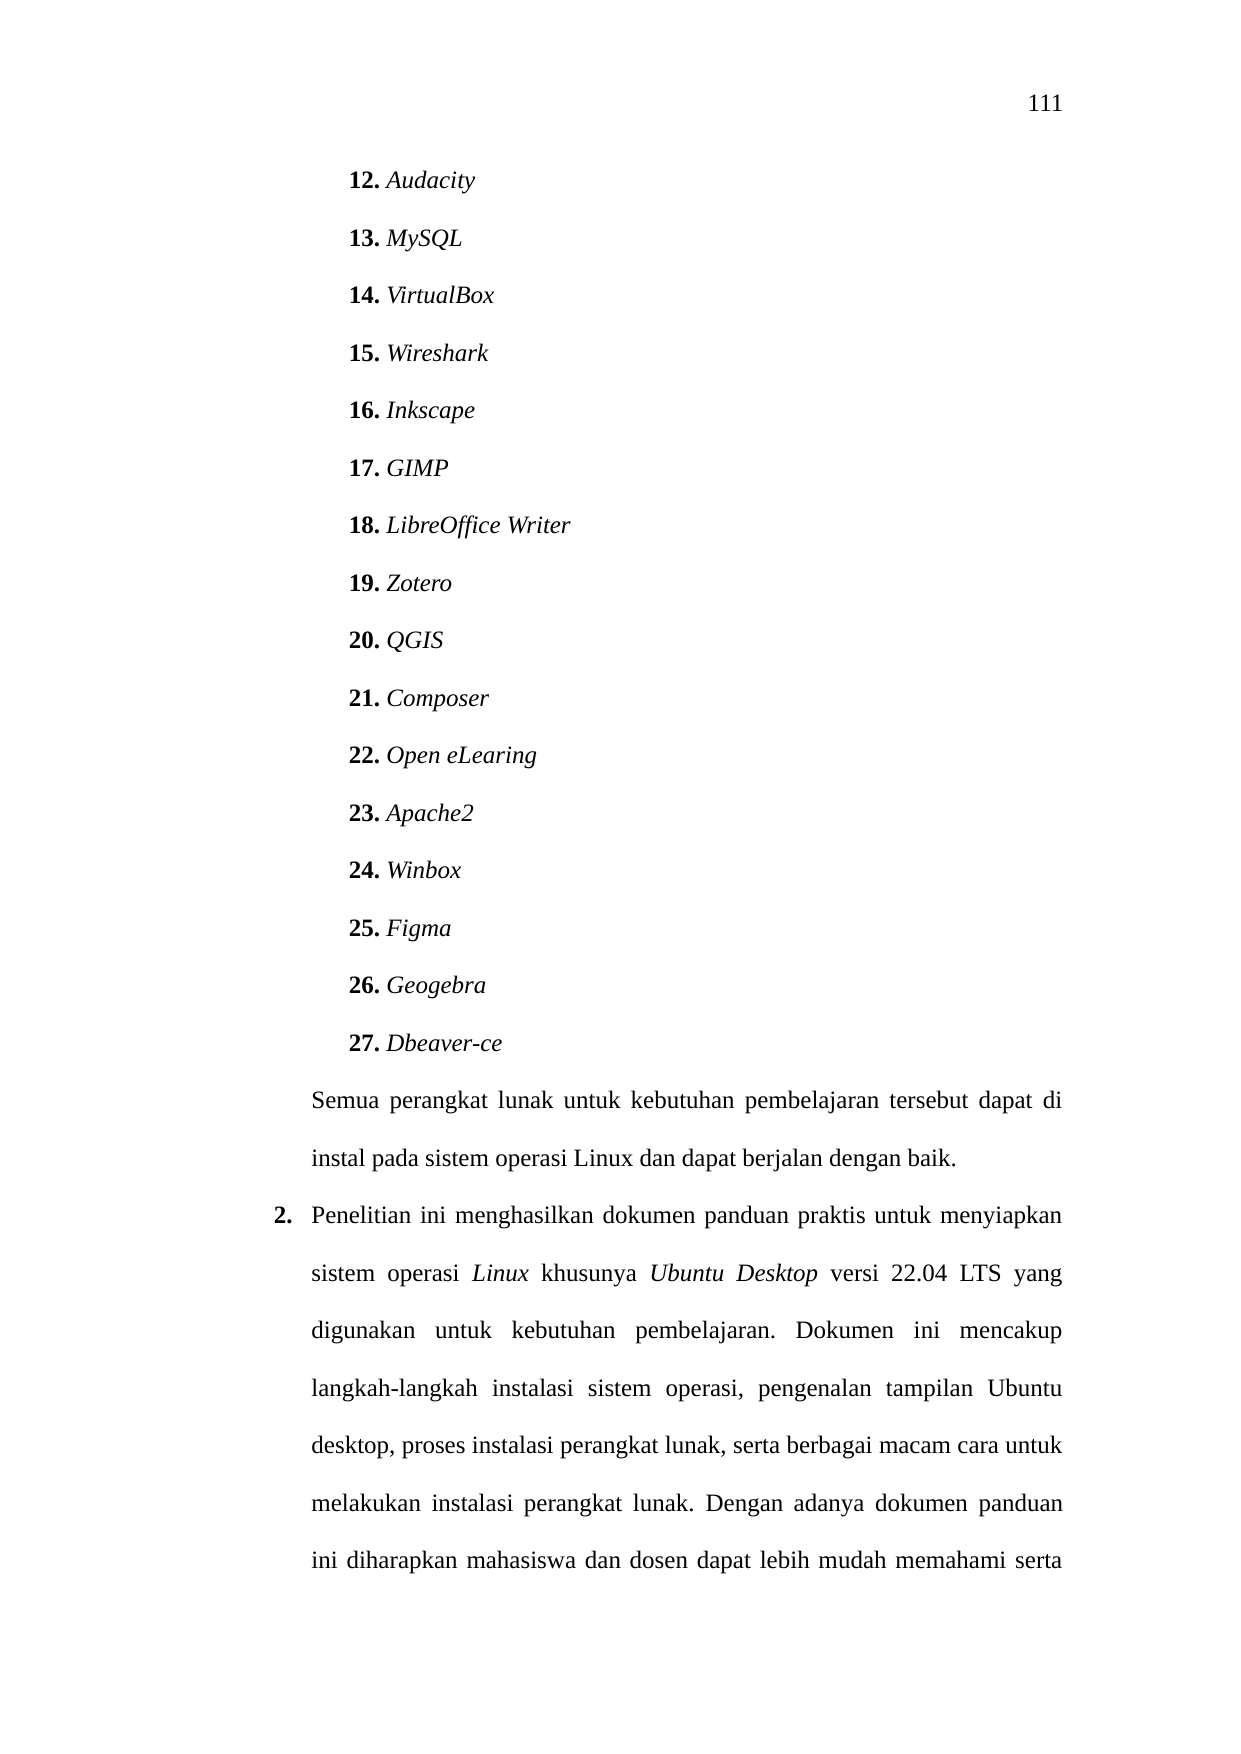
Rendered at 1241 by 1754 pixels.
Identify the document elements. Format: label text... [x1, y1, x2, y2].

list VirtualBox [349, 280, 1063, 309]
list Dbeaver-ce [349, 1028, 1063, 1057]
list Composer [349, 683, 1063, 712]
list Penelitian ini menghasilkan dokumen panduan praktis untuk menyiapkan sistem operasi Linux khusunya Ubuntu Desktop versi 22.04 LTS yang digunakan untuk kebutuhan pembelajaran. Dokumen ini mencakup langkah-langkah instalasi sistem operasi, pengenalan tampilan Ubuntu desktop, proses instalasi perangkat lunak, serta berbagai macam cara untuk melakukan instalasi perangkat lunak. Dengan adanya dokumen panduan ini diharapkan mahasiswa dan dosen dapat lebih mudah memahami serta [274, 1200, 1063, 1574]
list Inkscape [349, 395, 1063, 424]
list QGIS [349, 625, 1063, 654]
list Apache2 [349, 798, 1063, 827]
text Semua perangkat lunak untuk kebutuhan pembelajaran tersebut dapat di instal pada sistem operasi Linux dan dapat berjalan dengan baik. [311, 1085, 1063, 1172]
list GIMP [349, 453, 1063, 482]
list Wireshark [349, 338, 1063, 367]
list LibreOffice Writer [349, 510, 1063, 539]
list Audacity [349, 165, 1063, 194]
list Winbox [349, 855, 1063, 884]
list Figma [349, 913, 1063, 942]
list Geogebra [349, 970, 1063, 999]
list Zotero [349, 568, 1063, 597]
list Open eLearing [349, 740, 1063, 769]
list MySQL [349, 223, 1063, 252]
